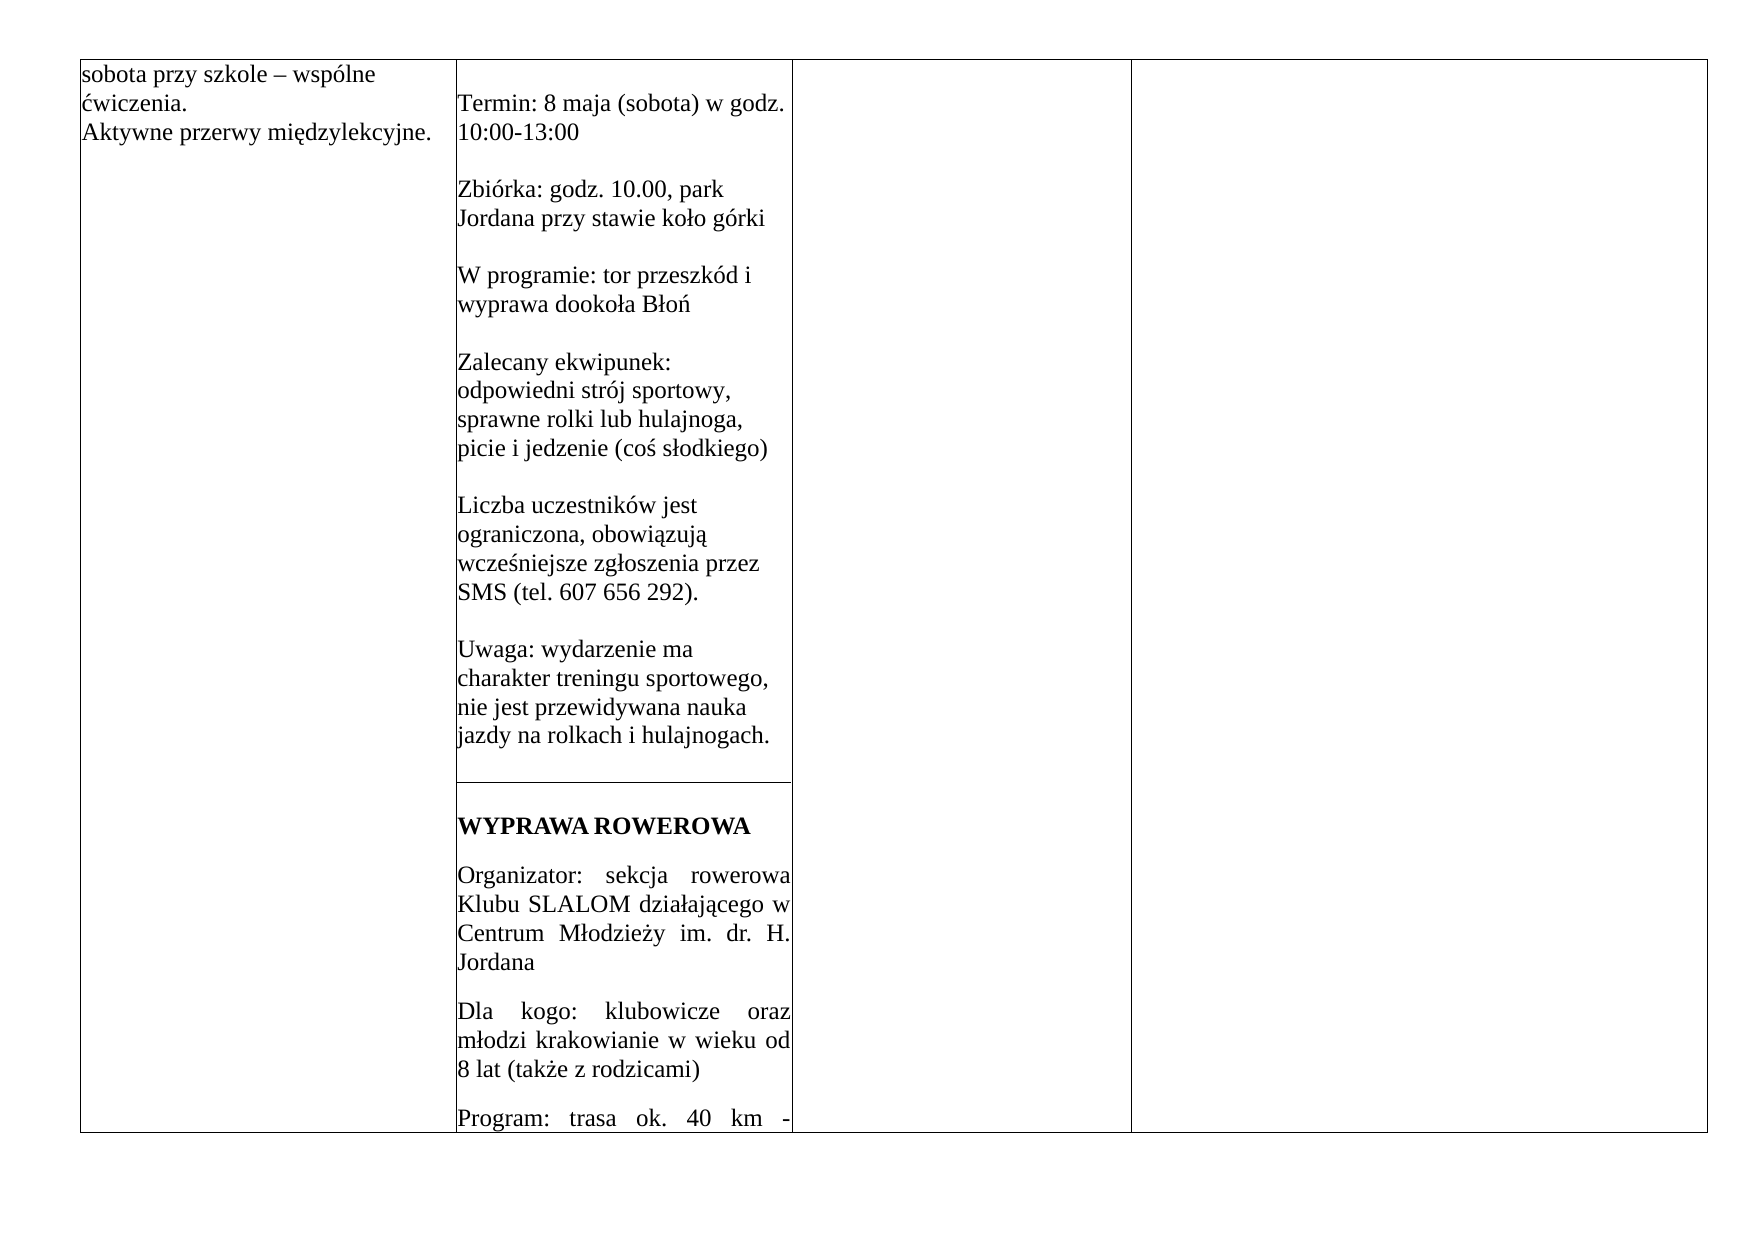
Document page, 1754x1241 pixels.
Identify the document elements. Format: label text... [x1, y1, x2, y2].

table_cell Termin: 8 maja (sobota) w godz. 10:00-13:00 Zbiórka: godz. 10.00, park Jordana przy stawie koło górki W programie: tor przeszkód i wyprawa dookoła Błoń Zalecany ekwipunek: odpowiedni strój sportowy, sprawne rolki lub hulajnoga, picie i jedzenie (coś słodkiego) Liczba uczestników jest ograniczona, obowiązują wcześniejsze zgłoszenia przez SMS (tel. 607 656 292). Uwaga: wydarzenie ma charakter treningu sportowego, nie jest przewidywana nauka jazdy na rolkach i hulajnogach. WYPRAWA ROWEROWA Organizator: sekcja rowerowa Klubu SLALOM działającego w Centrum Młodzieży im. dr. H. Jordana Dla kogo: klubowicze oraz młodzi krakowianie w wieku od 8 lat (także z rodzicami) Program: trasa ok. 40 km [457, 60, 792, 1132]
table_cell [1132, 60, 1707, 1132]
table_cell sobota przy szkole – wspólne ćwiczenia. Aktywne przerwy międzylekcyjne. [81, 60, 456, 1132]
table_cell [793, 60, 1131, 1132]
